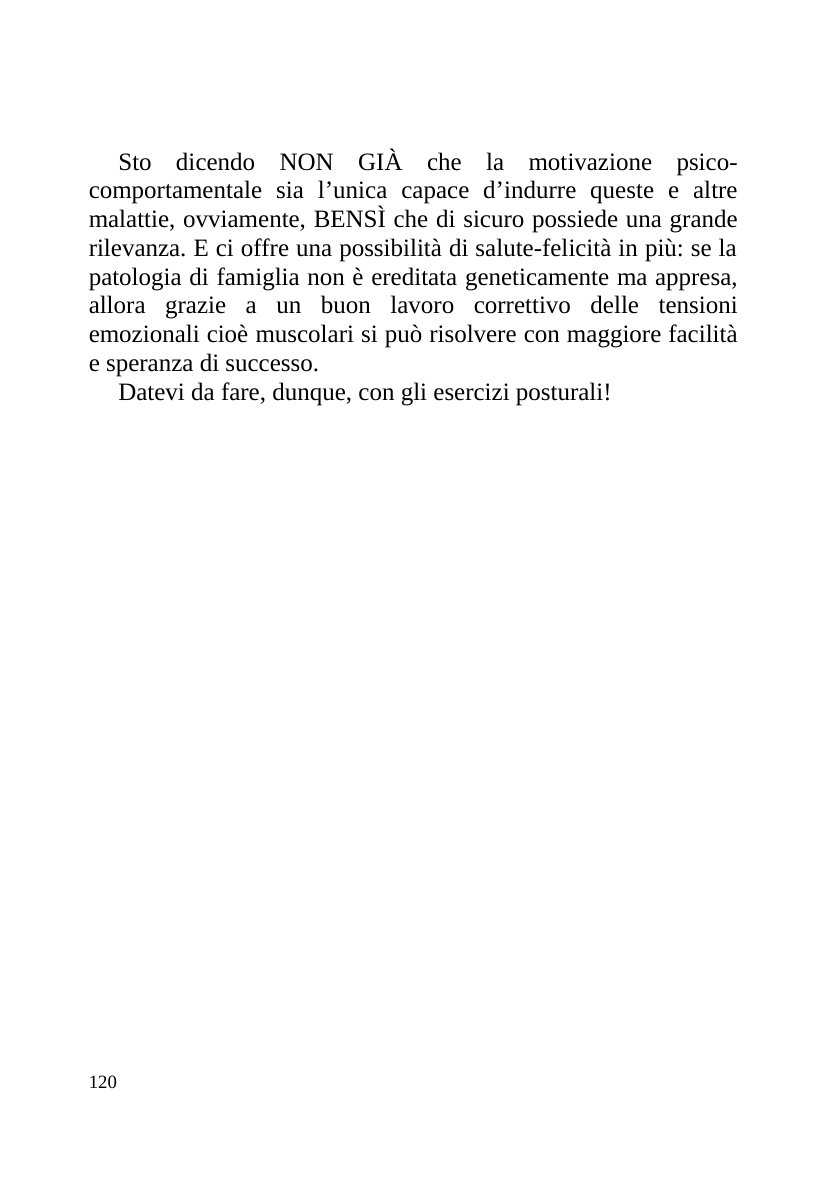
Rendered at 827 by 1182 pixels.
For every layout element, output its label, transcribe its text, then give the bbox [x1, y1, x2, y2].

text Sto dicendo NON GIÀ che la motivazione psico-comportamentale sia l’unica capace d’indurre queste e altre malattie, ovviamente, BENSÌ che di sicuro possiede una grande rilevanza. E ci offre una possibilità di salute-felicità in più: se la patologia di famiglia non è ereditata geneticamente ma appresa, allora grazie a un buon lavoro correttivo delle tensioni emozionali cioè muscolari si può risolvere con maggiore facilità e speranza di successo. [88, 147, 738, 377]
text Datevi da fare, dunque, con gli esercizi posturali! [88, 377, 738, 406]
